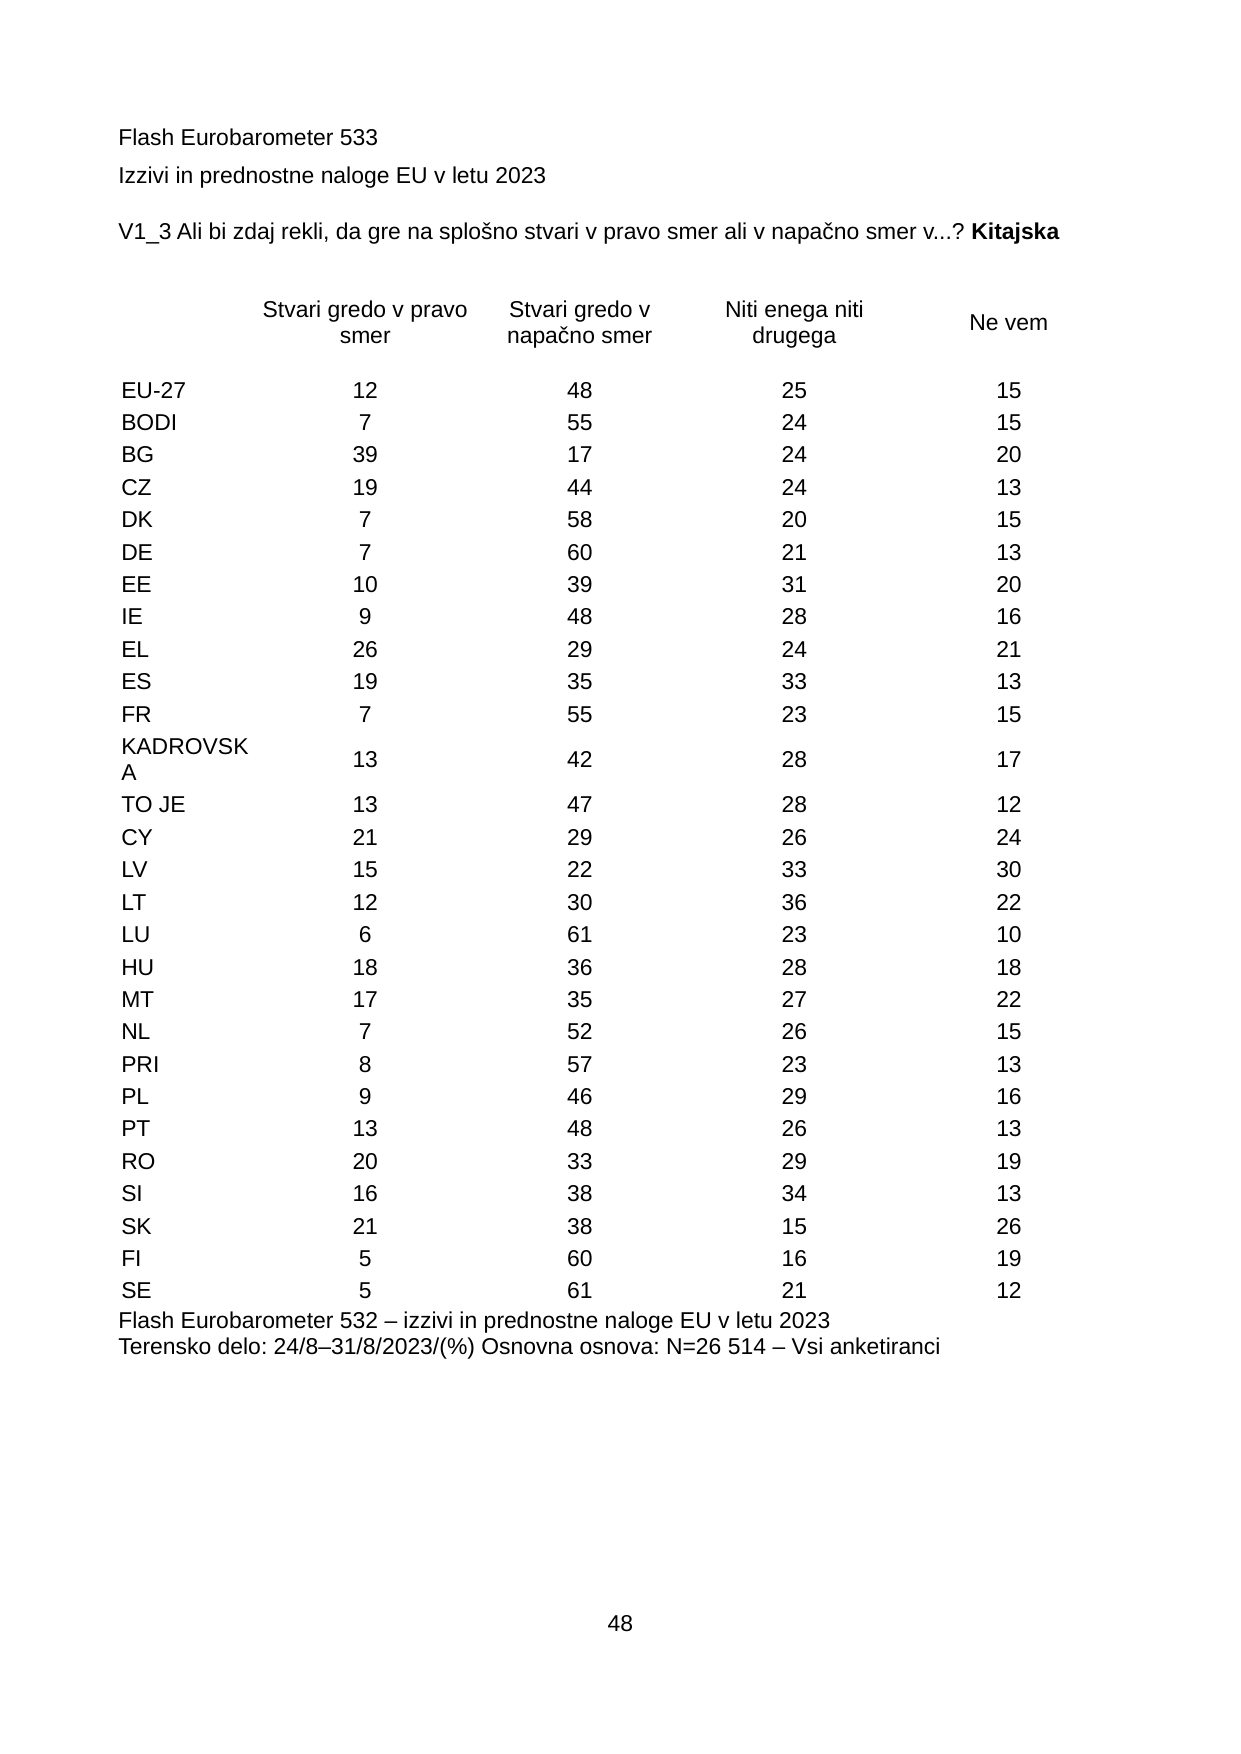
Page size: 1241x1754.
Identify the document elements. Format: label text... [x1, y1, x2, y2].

table_cell 13 [901, 536, 1116, 568]
table_cell 17 [901, 730, 1116, 788]
table_cell 30 [901, 853, 1116, 886]
table_cell LU [118, 918, 258, 950]
table_cell 36 [687, 886, 901, 918]
table_cell 18 [901, 950, 1116, 983]
table_cell 10 [901, 918, 1116, 950]
table_cell 60 [472, 536, 687, 568]
table_cell 20 [687, 503, 901, 536]
table_cell 28 [687, 730, 901, 788]
table_cell 23 [687, 918, 901, 950]
table_cell 35 [472, 665, 687, 697]
table_cell 7 [258, 1015, 472, 1048]
table_cell 28 [687, 950, 901, 983]
table_cell EU-27 [118, 374, 258, 406]
table_cell 61 [472, 1274, 687, 1307]
table_cell 5 [258, 1242, 472, 1274]
table_cell HU [118, 950, 258, 983]
table_cell 47 [472, 789, 687, 821]
table_cell 19 [901, 1145, 1116, 1177]
table_cell 29 [687, 1145, 901, 1177]
table_cell 28 [687, 789, 901, 821]
table_cell 35 [472, 983, 687, 1015]
table_cell FI [118, 1242, 258, 1274]
table_cell 16 [901, 600, 1116, 633]
table_cell 38 [472, 1177, 687, 1209]
table_cell SK [118, 1210, 258, 1242]
table_cell 7 [258, 698, 472, 730]
table_cell 7 [258, 503, 472, 536]
table_cell 6 [258, 918, 472, 950]
table_cell 21 [258, 1210, 472, 1242]
table_cell 16 [687, 1242, 901, 1274]
table_cell 15 [901, 374, 1116, 406]
table_cell EE [118, 568, 258, 600]
table_cell 21 [901, 633, 1116, 665]
table_cell 13 [901, 665, 1116, 697]
table_cell NL [118, 1015, 258, 1048]
table_cell 29 [472, 821, 687, 853]
table_cell 22 [901, 886, 1116, 918]
table_cell 13 [901, 471, 1116, 503]
table_cell 52 [472, 1015, 687, 1048]
table_cell 12 [901, 789, 1116, 821]
table_cell 24 [687, 471, 901, 503]
table_cell SE [118, 1274, 258, 1307]
table_cell 24 [687, 633, 901, 665]
table_cell PL [118, 1080, 258, 1112]
table_cell 7 [258, 536, 472, 568]
table_cell LT [118, 886, 258, 918]
table_cell 24 [687, 406, 901, 438]
table_cell 5 [258, 1274, 472, 1307]
table_cell 33 [687, 665, 901, 697]
table_cell 13 [901, 1113, 1116, 1145]
table_cell CY [118, 821, 258, 853]
table_cell 26 [901, 1210, 1116, 1242]
table_cell 27 [687, 983, 901, 1015]
table_cell 48 [472, 374, 687, 406]
table_cell ES [118, 665, 258, 697]
table_cell 42 [472, 730, 687, 788]
table_header Stvari gredo v pravo smer [258, 271, 472, 373]
table_cell PRI [118, 1048, 258, 1080]
table_cell 48 [472, 1113, 687, 1145]
table_cell 20 [901, 438, 1116, 471]
table_cell 21 [687, 536, 901, 568]
table_cell PT [118, 1113, 258, 1145]
table_cell 13 [258, 789, 472, 821]
table_cell 12 [258, 886, 472, 918]
table_header Ne vem [901, 271, 1116, 373]
table_cell 22 [472, 853, 687, 886]
table_cell 19 [901, 1242, 1116, 1274]
table_cell 16 [258, 1177, 472, 1209]
table_cell 36 [472, 950, 687, 983]
table_cell 13 [258, 1113, 472, 1145]
table_cell 15 [901, 503, 1116, 536]
table_cell 23 [687, 698, 901, 730]
table_cell 23 [687, 1048, 901, 1080]
table_cell DE [118, 536, 258, 568]
text Terensko delo: 24/8–31/8/2023/(%) Osnovna osnova: N=26 514 – Vsi anketiranci [118, 1333, 1122, 1359]
table_cell 9 [258, 1080, 472, 1112]
table_cell EL [118, 633, 258, 665]
text Flash Eurobarometer 532 – izzivi in prednostne naloge EU v letu 2023 [118, 1307, 1122, 1333]
table_cell MT [118, 983, 258, 1015]
table_cell 33 [687, 853, 901, 886]
table_cell 12 [901, 1274, 1116, 1307]
table_header Niti enega niti drugega [687, 271, 901, 373]
table_cell 58 [472, 503, 687, 536]
table_cell 28 [687, 600, 901, 633]
table_cell 33 [472, 1145, 687, 1177]
table_cell 48 [472, 600, 687, 633]
table_cell 19 [258, 471, 472, 503]
table_cell 9 [258, 600, 472, 633]
table_cell 39 [258, 438, 472, 471]
table_cell 13 [901, 1177, 1116, 1209]
table_cell 15 [901, 406, 1116, 438]
table_cell 15 [687, 1210, 901, 1242]
table_cell FR [118, 698, 258, 730]
table_cell 15 [258, 853, 472, 886]
table_cell 31 [687, 568, 901, 600]
table_cell 21 [258, 821, 472, 853]
table_cell 60 [472, 1242, 687, 1274]
table_cell 8 [258, 1048, 472, 1080]
table_cell 46 [472, 1080, 687, 1112]
table_cell 13 [901, 1048, 1116, 1080]
table_cell 21 [687, 1274, 901, 1307]
table_cell SI [118, 1177, 258, 1209]
table_cell 26 [687, 821, 901, 853]
table_header [118, 271, 258, 373]
table_cell 16 [901, 1080, 1116, 1112]
table_cell 17 [258, 983, 472, 1015]
table_cell 17 [472, 438, 687, 471]
table_cell 10 [258, 568, 472, 600]
table_cell 12 [258, 374, 472, 406]
table_cell 15 [901, 698, 1116, 730]
table_cell TO JE [118, 789, 258, 821]
table_cell 29 [687, 1080, 901, 1112]
table_cell 26 [687, 1015, 901, 1048]
table_cell 61 [472, 918, 687, 950]
table_cell 29 [472, 633, 687, 665]
table_cell 19 [258, 665, 472, 697]
table_cell 34 [687, 1177, 901, 1209]
table_cell 38 [472, 1210, 687, 1242]
table_cell CZ [118, 471, 258, 503]
table_cell 55 [472, 406, 687, 438]
text V1_3 Ali bi zdaj rekli, da gre na splošno stvari v pravo smer ali v napačno smer v...? Kitajska [118, 218, 1122, 244]
table_cell 20 [901, 568, 1116, 600]
table_cell 24 [687, 438, 901, 471]
table_cell 24 [901, 821, 1116, 853]
table_cell 15 [901, 1015, 1116, 1048]
table_cell BODI [118, 406, 258, 438]
table_cell 55 [472, 698, 687, 730]
table_cell 22 [901, 983, 1116, 1015]
table_cell 26 [258, 633, 472, 665]
table_cell LV [118, 853, 258, 886]
table_cell 20 [258, 1145, 472, 1177]
table_cell 7 [258, 406, 472, 438]
table_cell 39 [472, 568, 687, 600]
table_cell 26 [687, 1113, 901, 1145]
table_header Stvari gredo v napačno smer [472, 271, 687, 373]
table_cell RO [118, 1145, 258, 1177]
table_cell 57 [472, 1048, 687, 1080]
table_cell 44 [472, 471, 687, 503]
table_cell 13 [258, 730, 472, 788]
table_cell 18 [258, 950, 472, 983]
table_cell KADROVSKA [118, 730, 258, 788]
table_cell 25 [687, 374, 901, 406]
table_cell IE [118, 600, 258, 633]
table_cell DK [118, 503, 258, 536]
table_cell BG [118, 438, 258, 471]
table_cell 30 [472, 886, 687, 918]
